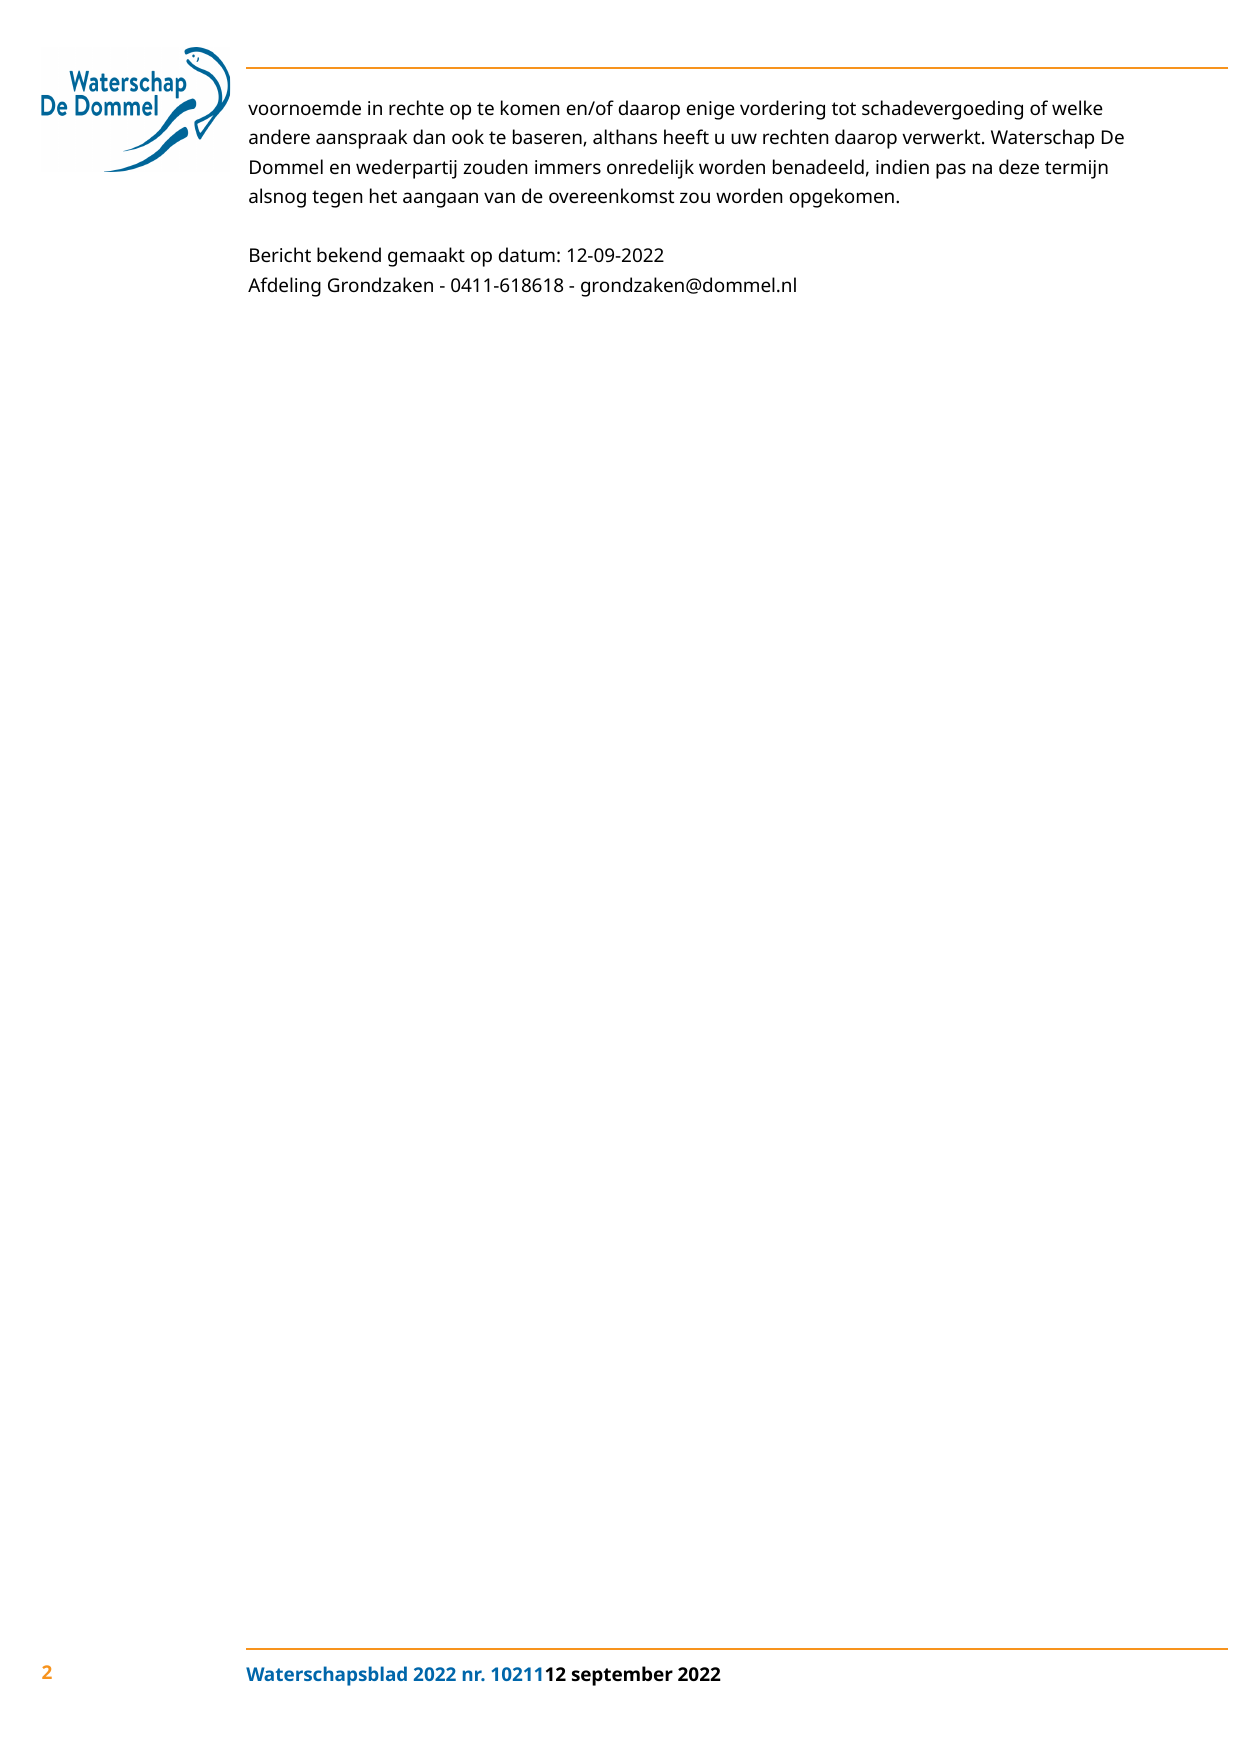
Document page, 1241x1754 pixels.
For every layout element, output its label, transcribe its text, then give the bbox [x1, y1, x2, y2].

picture [45, 99, 51, 111]
picture [41, 47, 231, 172]
picture [198, 118, 210, 131]
picture [204, 47, 231, 76]
text voornoemde in rechte op te komen en/of daarop enige vordering tot schadevergoeding of welke andere aanspraak dan ook te baseren, althans heeft u uw rechten daarop verwerkt. Waterschap De Dommel en wederpartij zouden immers onredelijk worden benadeeld, indien pas na deze termijn alsnog tegen het aangaan van de overeenkomst zou worden opgekomen. [248, 95, 1152, 209]
text Afdeling Grondzaken - 0411-618618 - grondzaken@dommel.nl [248, 272, 1152, 298]
text Bericht bekend gemaakt op datum: 12-09-2022 [248, 243, 1152, 268]
